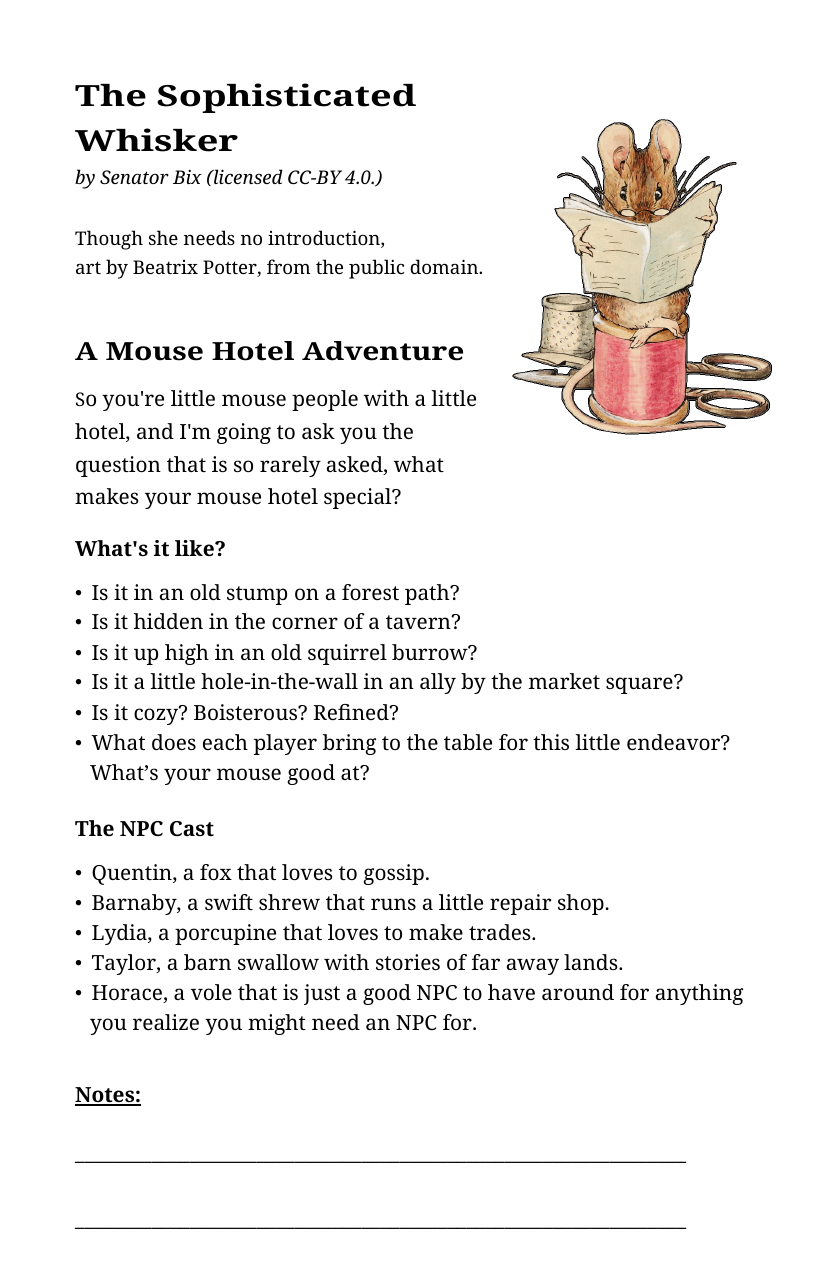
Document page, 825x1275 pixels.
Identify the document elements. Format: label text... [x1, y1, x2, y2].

list Is it in an old stump on a forest path? [75, 576, 750, 606]
list Is it hidden in the corner of a tavern? [75, 606, 750, 636]
text Though she needs no introduction, art by Beatrix Potter, from the public domain. [75, 225, 494, 279]
text So you're little mouse people with a little hotel, and I'm going to ask you the question that is so rarely asked, what makes your mouse hotel special? [75, 384, 750, 511]
list Is it a little hole-in-the-wall in an ally by the market square? [75, 666, 750, 696]
list Is it up high in an old squirrel burrow? [75, 636, 750, 666]
text Notes: [75, 1080, 750, 1109]
text What's it like? [75, 534, 750, 563]
list Horace, a vole that is just a good NPC to have around for anything you realize you might need an NPC for. [75, 976, 750, 1036]
list Taylor, a barn swallow with stories of far away lands. [75, 946, 750, 976]
text ________________________________________________________________ ________________________________________________________________ [75, 1138, 750, 1265]
list Quentin, a fox that loves to gossip. [75, 856, 750, 886]
list Lydia, a porcupine that loves to make trades. [75, 916, 750, 946]
list Is it cozy? Boisterous? Refined? [75, 696, 750, 726]
list Barnaby, a swift shrew that runs a little repair shop. [75, 886, 750, 916]
picture [494, 112, 790, 454]
list What does each player bring to the table for this little endeavor? What’s your mouse good at? [75, 726, 750, 786]
text The NPC Cast [75, 814, 750, 843]
text A Mouse Hotel Adventure [75, 303, 494, 367]
text The Sophisticated Whisker by Senator Bix (licensed CC-BY 4.0.) [75, 75, 750, 189]
